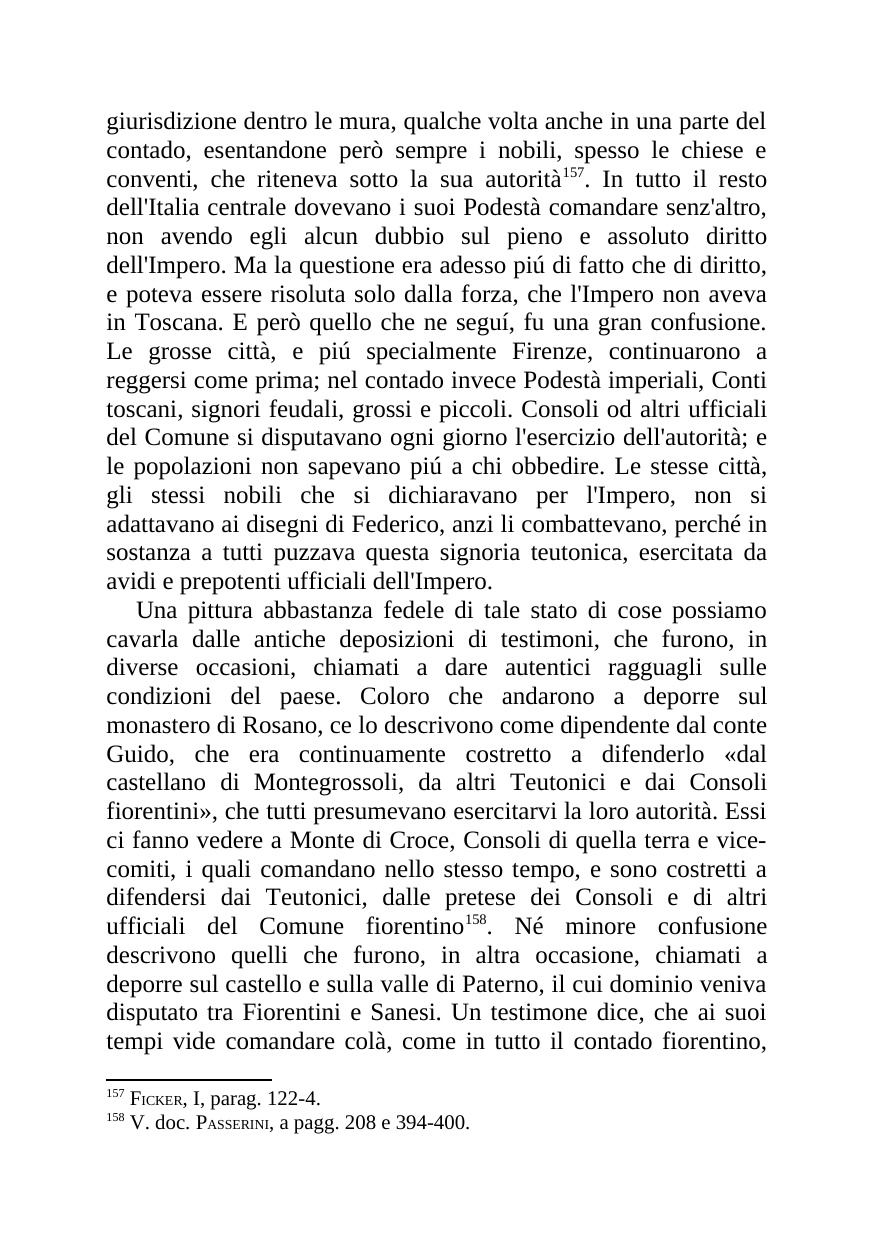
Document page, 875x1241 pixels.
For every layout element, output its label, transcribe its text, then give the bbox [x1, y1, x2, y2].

text giurisdizione dentro le mura, qualche volta anche in una parte del contado, esentandone però sempre i nobili, spesso le chiese e conventi, che riteneva sotto la sua autorità. In tutto il resto dell'Italia centrale dovevano i suoi Podestà comandare senz'altro, non avendo egli alcun dubbio sul pieno e assoluto diritto dell'Impero. Ma la questione era adesso piú di fatto che di diritto, e poteva essere risoluta solo dalla forza, che l'Impero non aveva in Toscana. E però quello che ne seguí, fu una gran confusione. Le grosse città, e piú specialmente Firenze, continuarono a reggersi come prima; nel contado invece Podestà imperiali, Conti toscani, signori feudali, grossi e piccoli. Consoli od altri ufficiali del Comune si disputavano ogni giorno l'esercizio dell'autorità; e le popolazioni non sapevano piú a chi obbedire. Le stesse città, gli stessi nobili che si dichiaravano per l'Impero, non si adattavano ai disegni di Federico, anzi li combattevano, perché in sostanza a tutti puzzava questa signoria teutonica, esercitata da avidi e prepotenti ufficiali dell'Impero. [106, 106, 768, 595]
text Una pittura abbastanza fedele di tale stato di cose possiamo cavarla dalle antiche deposizioni di testimoni, che furono, in diverse occasioni, chiamati a dare autentici ragguagli sulle condizioni del paese. Coloro che andarono a deporre sul monastero di Rosano, ce lo descrivono come dipendente dal conte Guido, che era continuamente costretto a difenderlo «dal castellano di Montegrossoli, da altri Teutonici e dai Consoli fiorentini», che tutti presumevano esercitarvi la loro autorità. Essi ci fanno vedere a Monte di Croce, Consoli di quella terra e vice-comiti, i quali comandano nello stesso tempo, e sono costretti a difendersi dai Teutonici, dalle pretese dei Consoli e di altri ufficiali del Comune fiorentino. Né minore confusione descrivono quelli che furono, in altra occasione, chiamati a deporre sul castello e sulla valle di Paterno, il cui dominio veniva disputato tra Fiorentini e Sanesi. Un testimone dice, che ai suoi tempi vide comandare colà, come in tutto il contado fiorentino, [106, 595, 768, 1055]
text Ficker, I, parag. 122-4. [106, 1086, 768, 1110]
text V. doc. Passerini, a pagg. 208 e 394-400. [106, 1110, 768, 1134]
